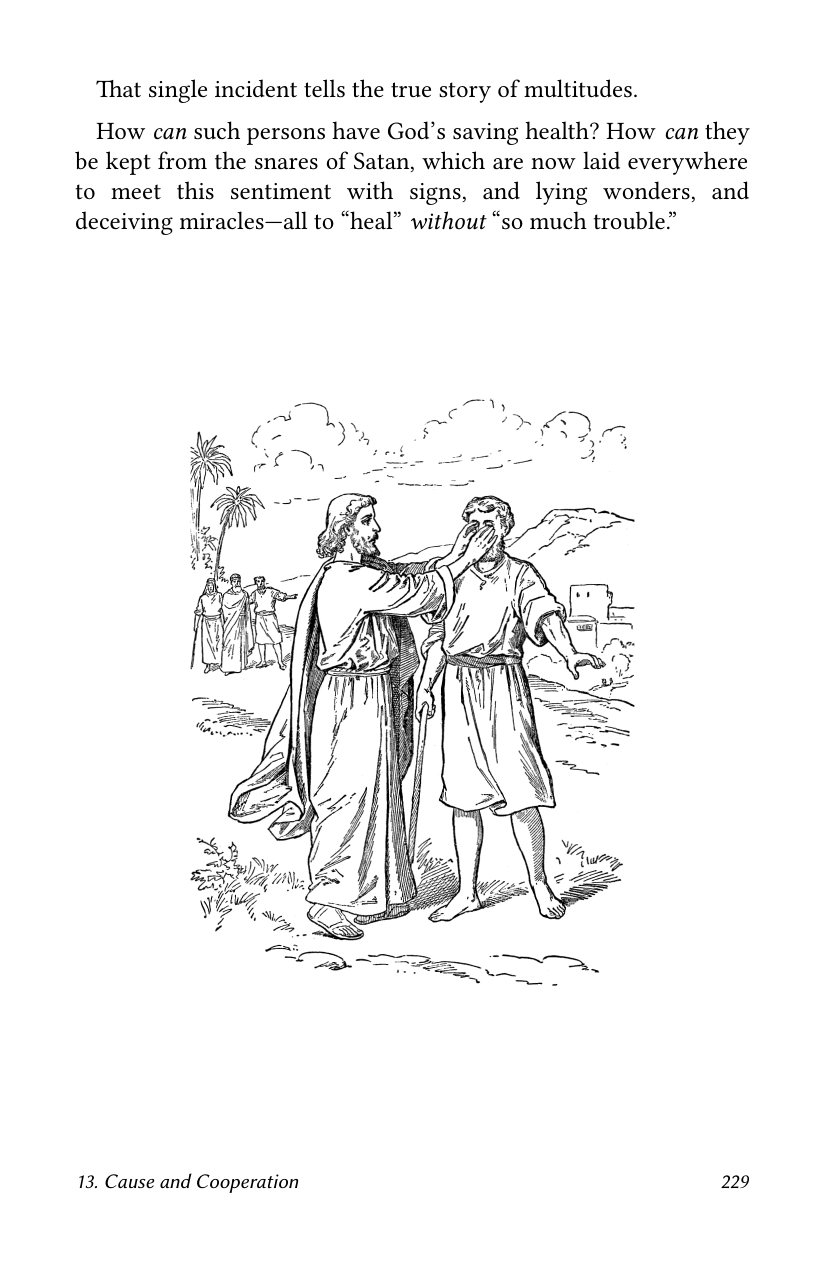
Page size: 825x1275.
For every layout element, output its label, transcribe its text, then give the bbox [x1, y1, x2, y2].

text How can such persons have God’s saving health? How can they be kept from the snares of Satan, which are now laid everywhere to meet this sentiment with signs, and lying wonders, and deceiving miracles—all to “heal” without “so much trouble.” [75, 117, 750, 235]
picture [190, 398, 635, 986]
text That single incident tells the true story of multitudes. [75, 75, 750, 103]
